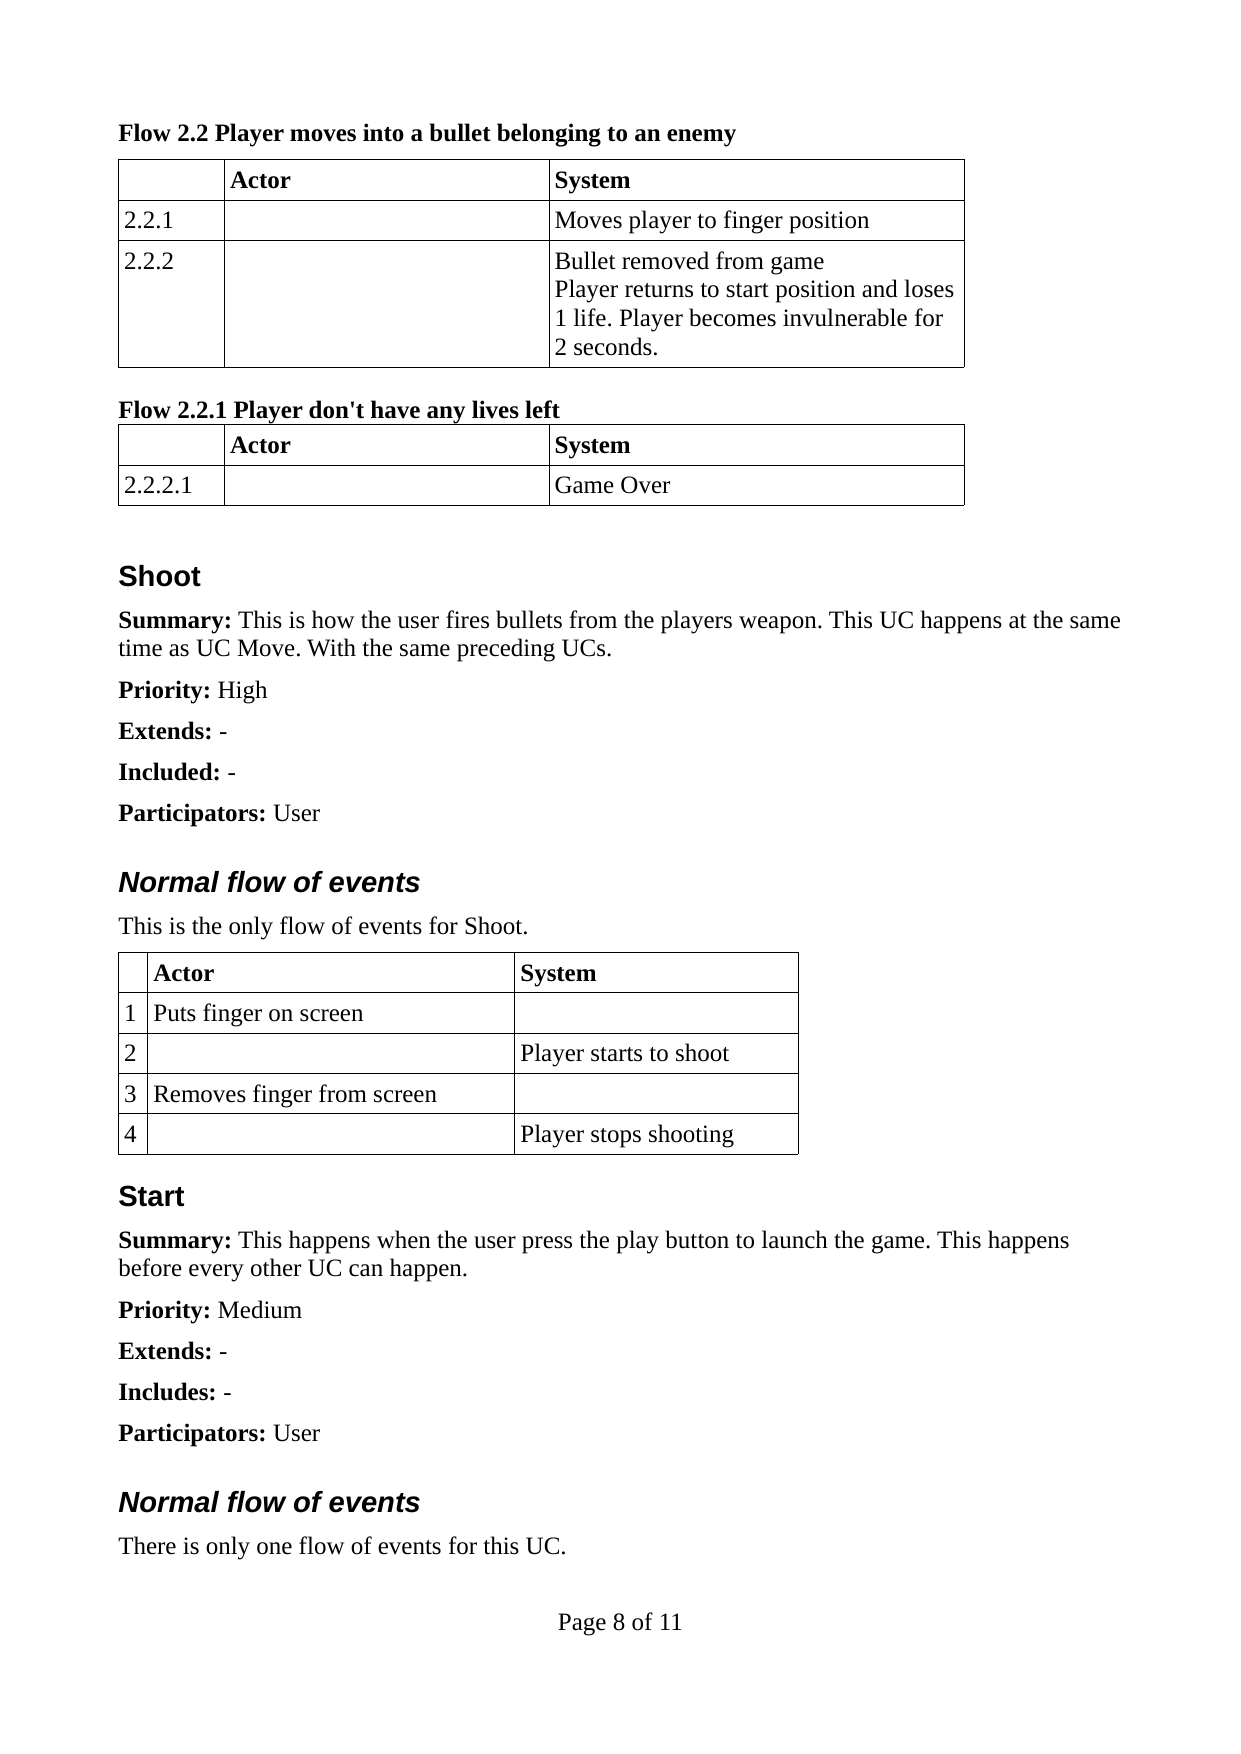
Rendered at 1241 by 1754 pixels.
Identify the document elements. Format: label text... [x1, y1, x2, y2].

table_cell 1 [119, 993, 147, 1033]
table_header System [550, 425, 964, 464]
table_cell [225, 201, 549, 240]
text Summary: This happens when the user press the play button to launch the game. This happens before every other UC can happen. [118, 1225, 1122, 1282]
table_header [119, 425, 224, 464]
text There is only one flow of events for this UC. [118, 1531, 1122, 1559]
table_cell [225, 466, 549, 505]
table_cell Player starts to shoot [515, 1034, 798, 1073]
table_cell [148, 1114, 514, 1153]
text Flow 2.2 Player moves into a bullet belonging to an enemy [118, 118, 1122, 147]
table_cell Puts finger on screen [148, 993, 514, 1033]
table_header System [550, 160, 964, 200]
text Extends: - [118, 716, 1122, 745]
table_cell 2.2.2.1 [119, 466, 224, 505]
text Priority: Medium [118, 1295, 1122, 1323]
table_header [119, 160, 224, 200]
table_cell Game Over [550, 466, 964, 505]
table_cell 2 [119, 1034, 147, 1073]
subtitle Start [118, 1179, 1122, 1212]
table_cell 4 [119, 1114, 147, 1153]
table_header System [515, 953, 798, 992]
table_cell 3 [119, 1074, 147, 1113]
table_header [119, 953, 147, 992]
subtitle Normal flow of events [118, 865, 1122, 898]
text Extends: - [118, 1336, 1122, 1365]
text This is the only flow of events for Shoot. [118, 911, 1122, 939]
text Participators: User [118, 798, 1122, 827]
table_cell Player stops shooting [515, 1114, 798, 1153]
table_header Actor [225, 425, 549, 464]
subtitle Normal flow of events [118, 1485, 1122, 1518]
subtitle Shoot [118, 559, 1122, 592]
table_cell 2.2.1 [119, 201, 224, 240]
table_cell 2.2.2 [119, 241, 224, 367]
table_cell Bullet removed from game Player returns to start position and loses 1 life. Player becomes invulnerable for 2 seconds. [550, 241, 964, 367]
table_header Actor [225, 160, 549, 200]
table_cell [515, 1074, 798, 1113]
text Priority: High [118, 675, 1122, 703]
table_cell [515, 993, 798, 1033]
table_cell Moves player to finger position [550, 201, 964, 240]
text Included: - [118, 757, 1122, 786]
text Participators: User [118, 1418, 1122, 1447]
table_cell [225, 241, 549, 367]
text Summary: This is how the user fires bullets from the players weapon. This UC happens at the same time as UC Move. With the same preceding UCs. [118, 605, 1122, 662]
table_cell Removes finger from screen [148, 1074, 514, 1113]
text Flow 2.2.1 Player don't have any lives left [118, 395, 1122, 424]
table_header Actor [148, 953, 514, 992]
table_cell [148, 1034, 514, 1073]
text Includes: - [118, 1377, 1122, 1406]
